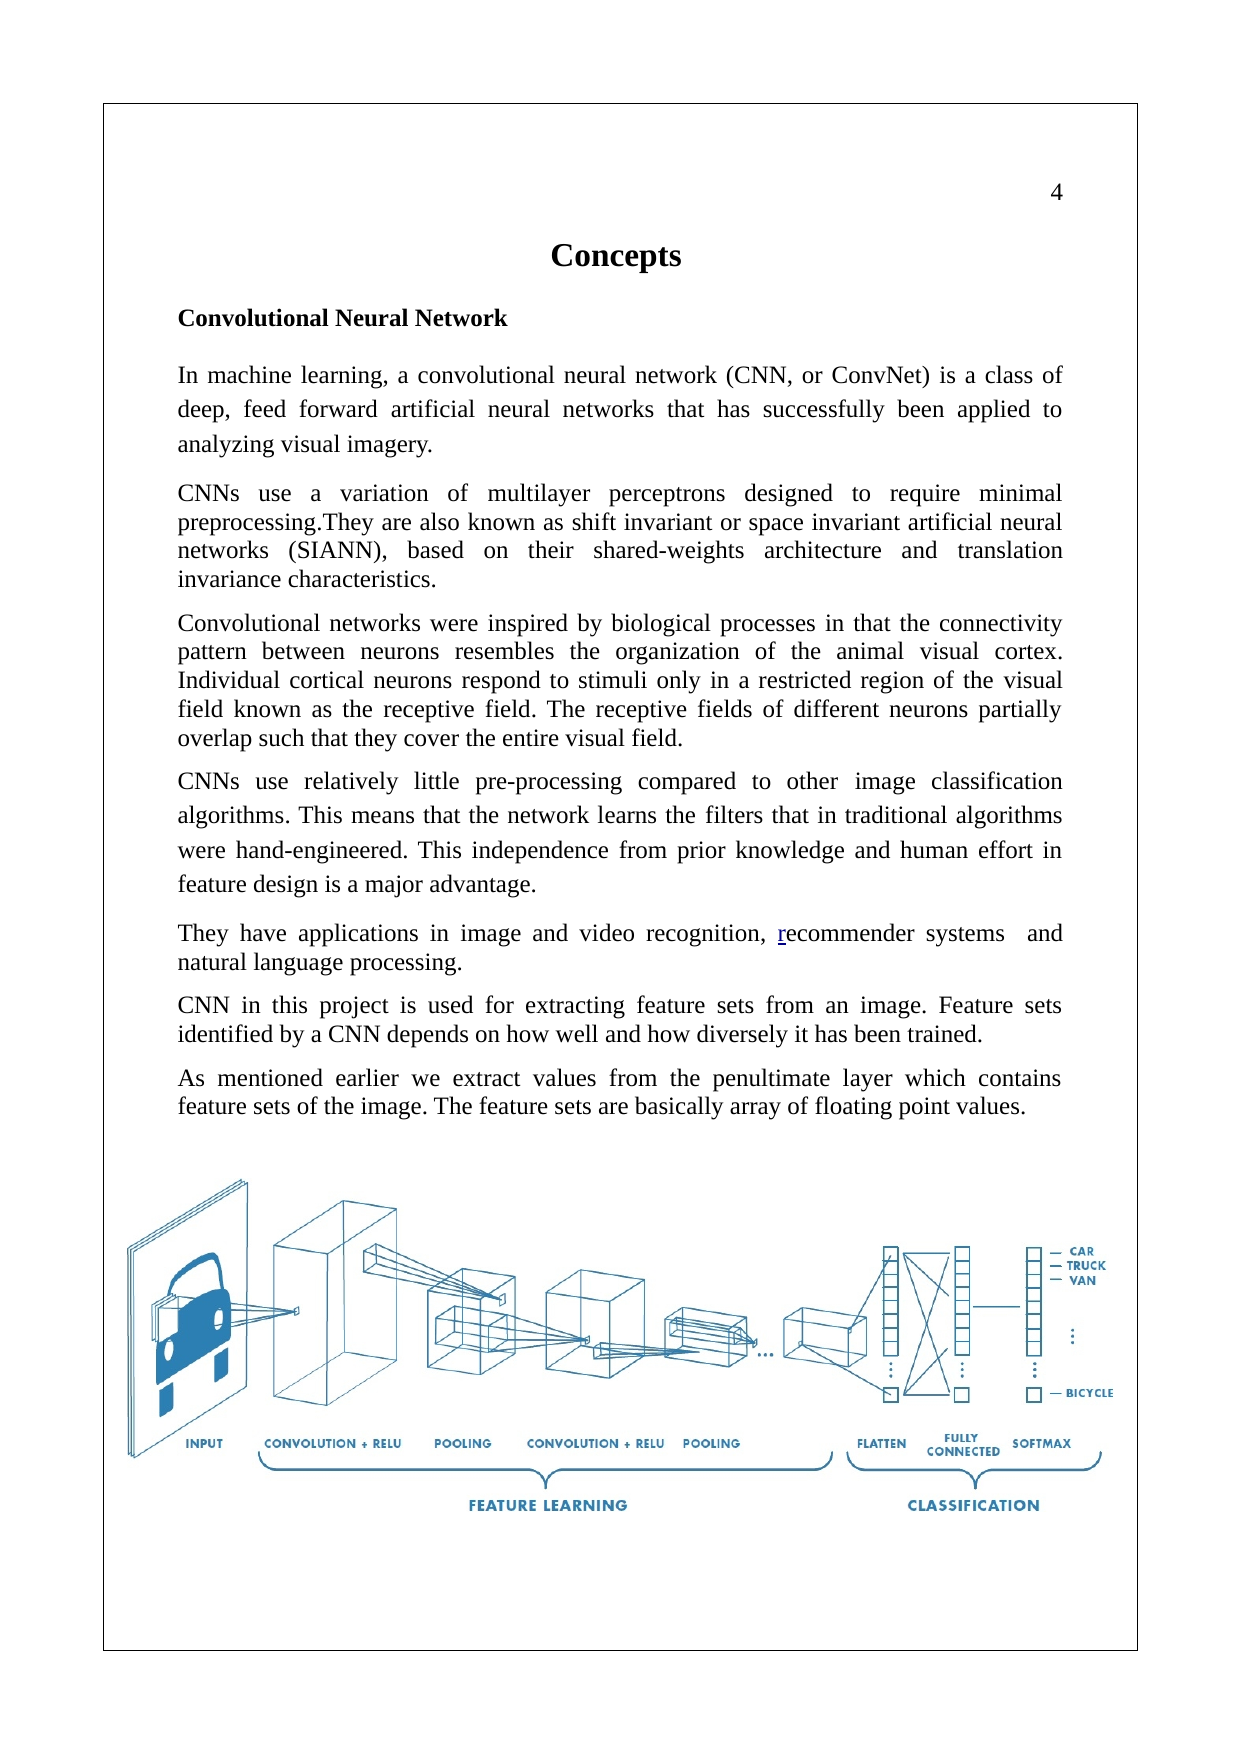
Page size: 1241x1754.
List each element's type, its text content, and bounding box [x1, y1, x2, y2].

text They have applications in image and video recognition, recommender systems and natural language processing. [177, 918, 1063, 976]
text Convolutional networks were inspired by biological processes in that the connectivity pattern between neurons resembles the organization of the animal visual cortex. Individual cortical neurons respond to stimuli only in a restricted region of the visual field known as the receptive field. The receptive fields of different neurons partially overlap such that they cover the entire visual field. [177, 608, 1063, 751]
text As mentioned earlier we extract values from the penultimate layer which contains feature sets of the image. The feature sets are basically array of floating point values. [177, 1063, 1063, 1120]
text In machine learning, a convolutional neural network (CNN, or ConvNet) is a class of deep, feed forward artificial neural networks that has successfully been applied to analyzing visual imagery. [177, 360, 1063, 458]
text Convolutional Neural Network [177, 303, 1063, 331]
picture [127, 1178, 1114, 1512]
text CNNs use relatively little pre-processing compared to other image classification algorithms. This means that the network learns the filters that in traditional algorithms were hand-engineered. This independence from prior knowledge and human effort in feature design is a major advantage. [177, 766, 1063, 898]
text CNN in this project is used for extracting feature sets from an image. Feature sets identified by a CNN depends on how well and how diversely it has been trained. [177, 991, 1063, 1048]
text Concepts [177, 236, 1063, 274]
text CNNs use a variation of multilayer perceptrons designed to require minimal preprocessing.They are also known as shift invariant or space invariant artificial neural networks (SIANN), based on their shared-weights architecture and translation invariance characteristics. [177, 478, 1063, 593]
